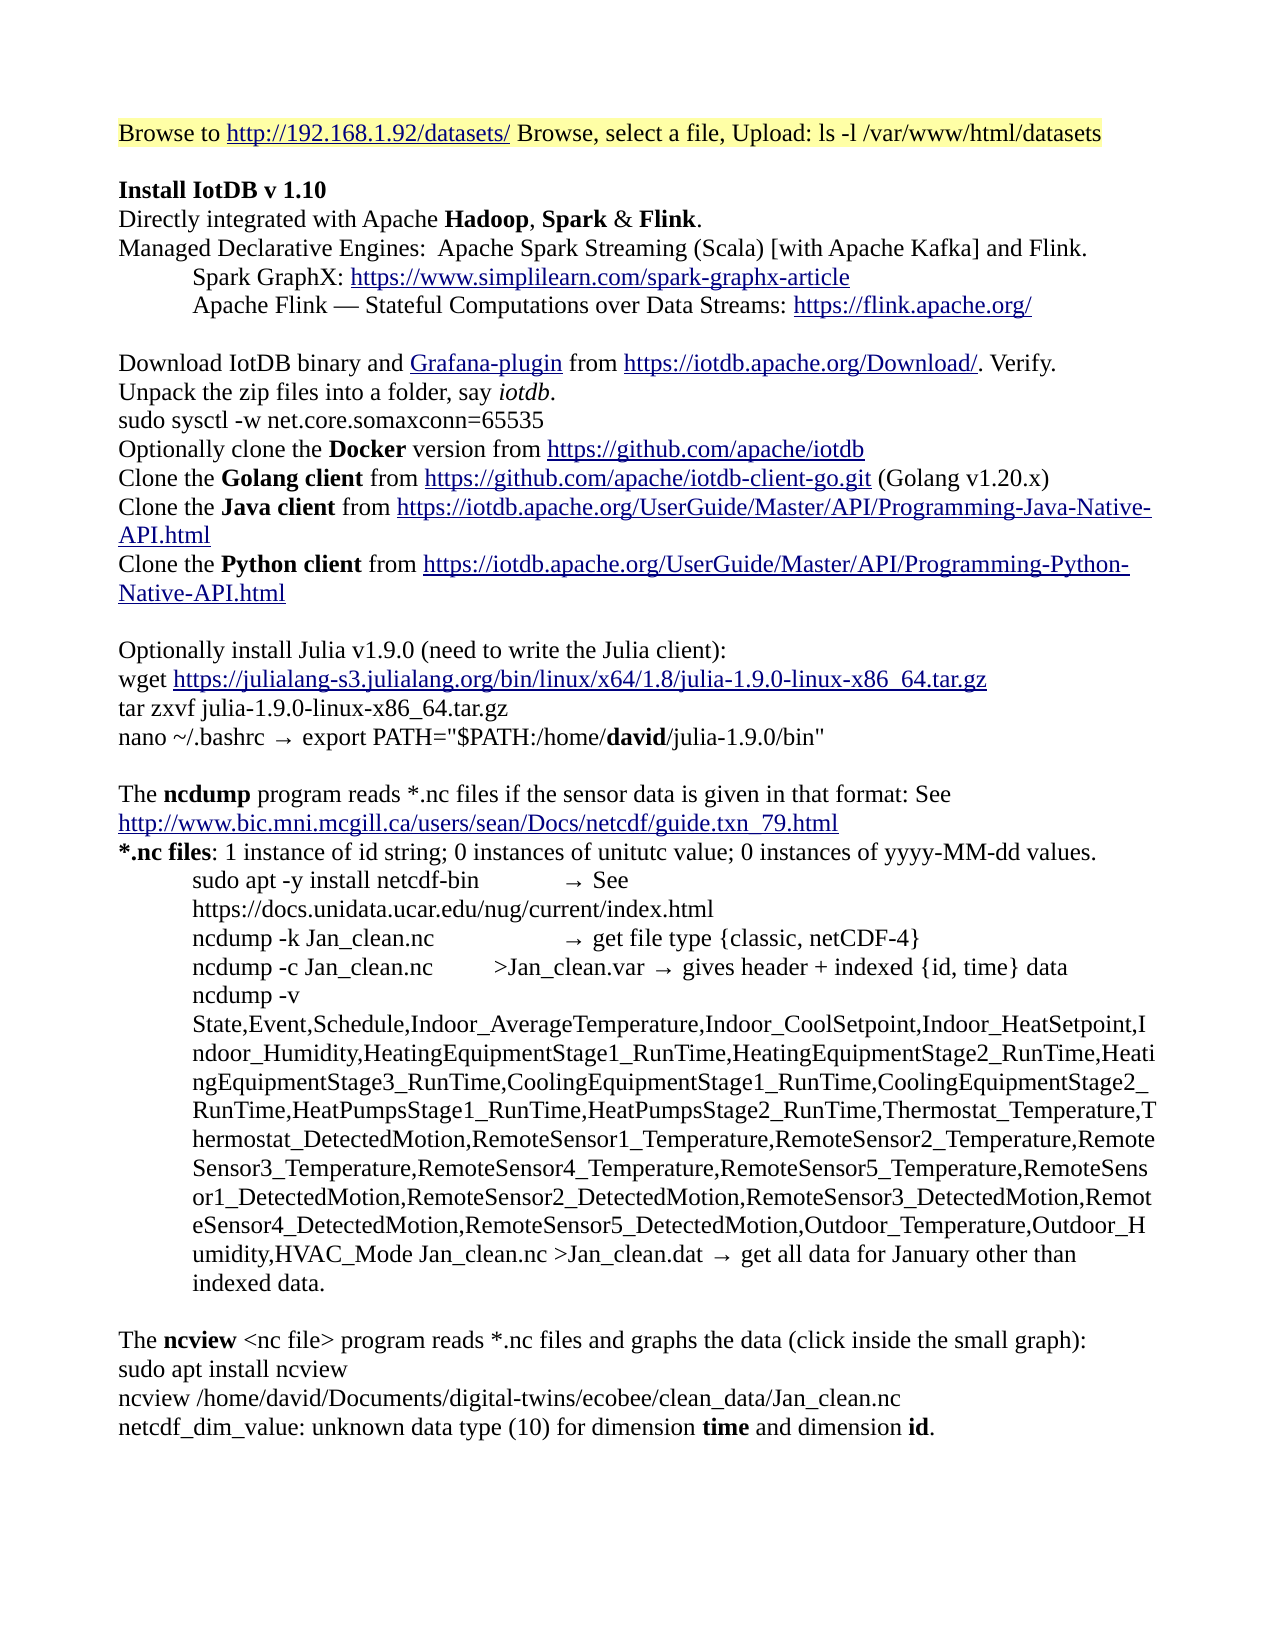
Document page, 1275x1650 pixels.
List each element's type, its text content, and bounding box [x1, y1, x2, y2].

text netcdf_dim_value: unknown data type (10) for dimension time and dimension id. [118, 1412, 1157, 1441]
text ncdump -c Jan_clean.nc >Jan_clean.var → gives header + indexed {id, time} data [192, 952, 1157, 981]
text Optionally install Julia v1.9.0 (need to write the Julia client): [118, 636, 1157, 664]
text sudo apt install ncview [118, 1354, 1157, 1383]
text sudo apt -y install netcdf-bin → See https://docs.unidata.ucar.edu/nug/current/index.html [192, 866, 1157, 923]
text ncdump -v State,Event,Schedule,Indoor_AverageTemperature,Indoor_CoolSetpoint,Indoor_HeatSetpoint,Indoor_Humidity,HeatingEquipmentStage1_RunTime,HeatingEquipmentStage2_RunTime,HeatingEquipmentStage3_RunTime,CoolingEquipmentStage1_RunTime,CoolingEquipmentStage2_RunTime,HeatPumpsStage1_RunTime,HeatPumpsStage2_RunTime,Thermostat_Temperature,Thermostat_DetectedMotion,RemoteSensor1_Temperature,RemoteSensor2_Temperature,RemoteSensor3_Temperature,RemoteSensor4_Temperature,RemoteSensor5_Temperature,RemoteSensor1_DetectedMotion,RemoteSensor2_DetectedMotion,RemoteSensor3_DetectedMotion,RemoteSensor4_DetectedMotion,RemoteSensor5_DetectedMotion,Outdoor_Temperature,Outdoor_Humidity,HVAC_Mode Jan_clean.nc >Jan_clean.dat → get all data for January other than indexed data. [192, 981, 1157, 1297]
text Browse to http://192.168.1.92/datasets/ Browse, select a file, Upload: ls -l /var/www/html/datasets [118, 118, 1157, 147]
text nano ~/.bashrc → export PATH="$PATH:/home/david/julia-1.9.0/bin" [118, 722, 1157, 751]
text Apache Flink — Stateful Computations over Data Streams: https://flink.apache.org/ [192, 291, 1157, 319]
text Unpack the zip files into a folder, say iotdb. [118, 377, 1157, 406]
text Clone the Java client from https://iotdb.apache.org/UserGuide/Master/API/Programming-Java-Native-API.html [118, 492, 1157, 549]
text The ncdump program reads *.nc files if the sensor data is given in that format: See http://www.bic.mni.mcgill.ca/users/sean/Docs/netcdf/guide.txn_79.html [118, 779, 1157, 837]
text Spark GraphX: https://www.simplilearn.com/spark-graphx-article [192, 262, 1157, 291]
text wget https://julialang-s3.julialang.org/bin/linux/x64/1.8/julia-1.9.0-linux-x86_64.tar.gz [118, 664, 1157, 693]
text ncview /home/david/Documents/digital-twins/ecobee/clean_data/Jan_clean.nc [118, 1383, 1157, 1412]
text ncdump -k Jan_clean.nc → get file type {classic, netCDF-4} [192, 923, 1157, 952]
text Clone the Golang client from https://github.com/apache/iotdb-client-go.git (Golang v1.20.x) [118, 463, 1157, 492]
text Clone the Python client from https://iotdb.apache.org/UserGuide/Master/API/Programming-Python-Native-API.html [118, 549, 1157, 607]
text Directly integrated with Apache Hadoop, Spark & Flink. [118, 204, 1157, 233]
text Optionally clone the Docker version from https://github.com/apache/iotdb [118, 434, 1157, 463]
text Download IotDB binary and Grafana-plugin from https://iotdb.apache.org/Download/. Verify. [118, 348, 1157, 377]
text *.nc files: 1 instance of id string; 0 instances of unitutc value; 0 instances of yyyy-MM-dd values. [118, 837, 1157, 866]
text Install IotDB v 1.10 [118, 176, 1157, 204]
text sudo sysctl -w net.core.somaxconn=65535 [118, 406, 1157, 434]
text Managed Declarative Engines: Apache Spark Streaming (Scala) [with Apache Kafka] and Flink. [118, 233, 1157, 262]
text The ncview <nc file> program reads *.nc files and graphs the data (click inside the small graph): [118, 1326, 1157, 1354]
text tar zxvf julia-1.9.0-linux-x86_64.tar.gz [118, 693, 1157, 722]
